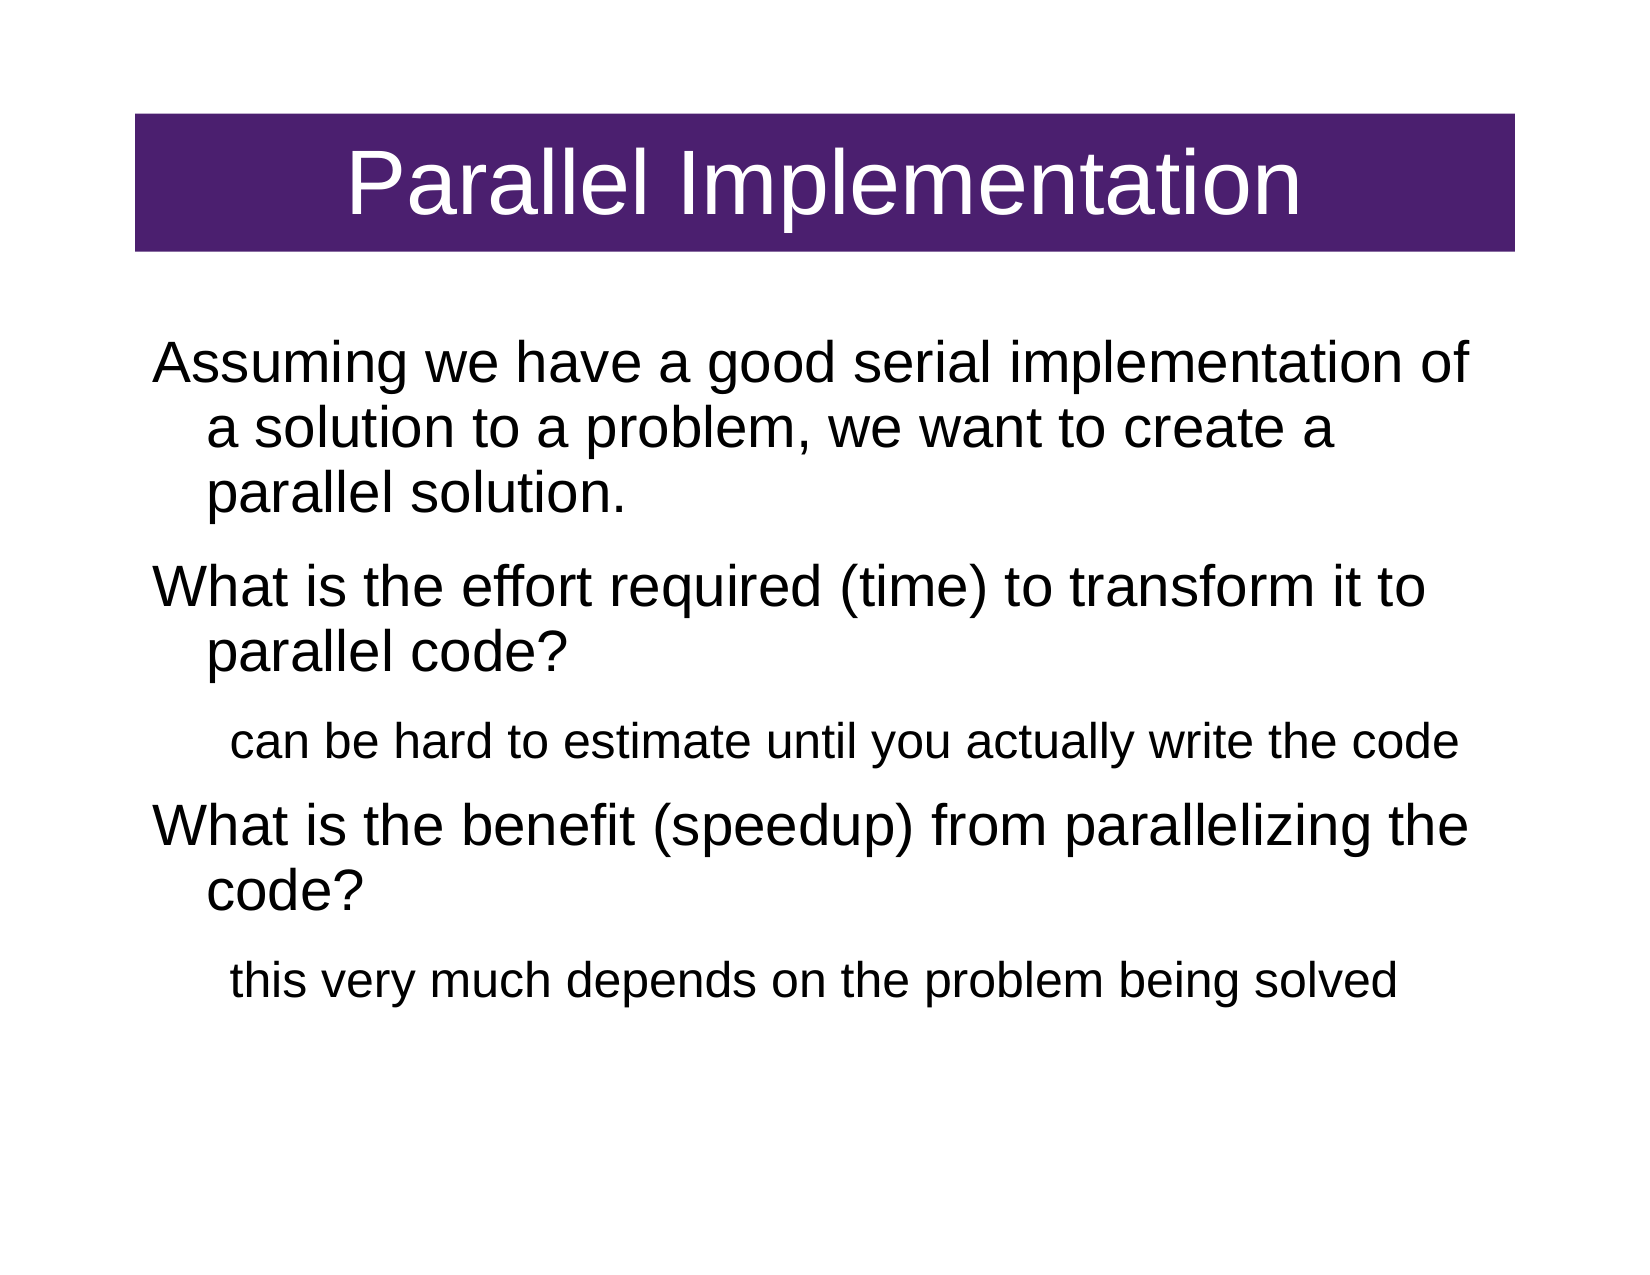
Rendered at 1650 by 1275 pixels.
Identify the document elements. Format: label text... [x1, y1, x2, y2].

list Assuming we have a good serial implementation of a solution to a problem, we want to create a parallel solution. What is the effort required (time) to transform it to parallel code? can be hard to estimate until you actually write the code What is the benefit (speedup) from parallelizing the code? this very much depends on the problem being solved [135, 329, 1515, 1079]
title Parallel Implementation [135, 113, 1515, 252]
